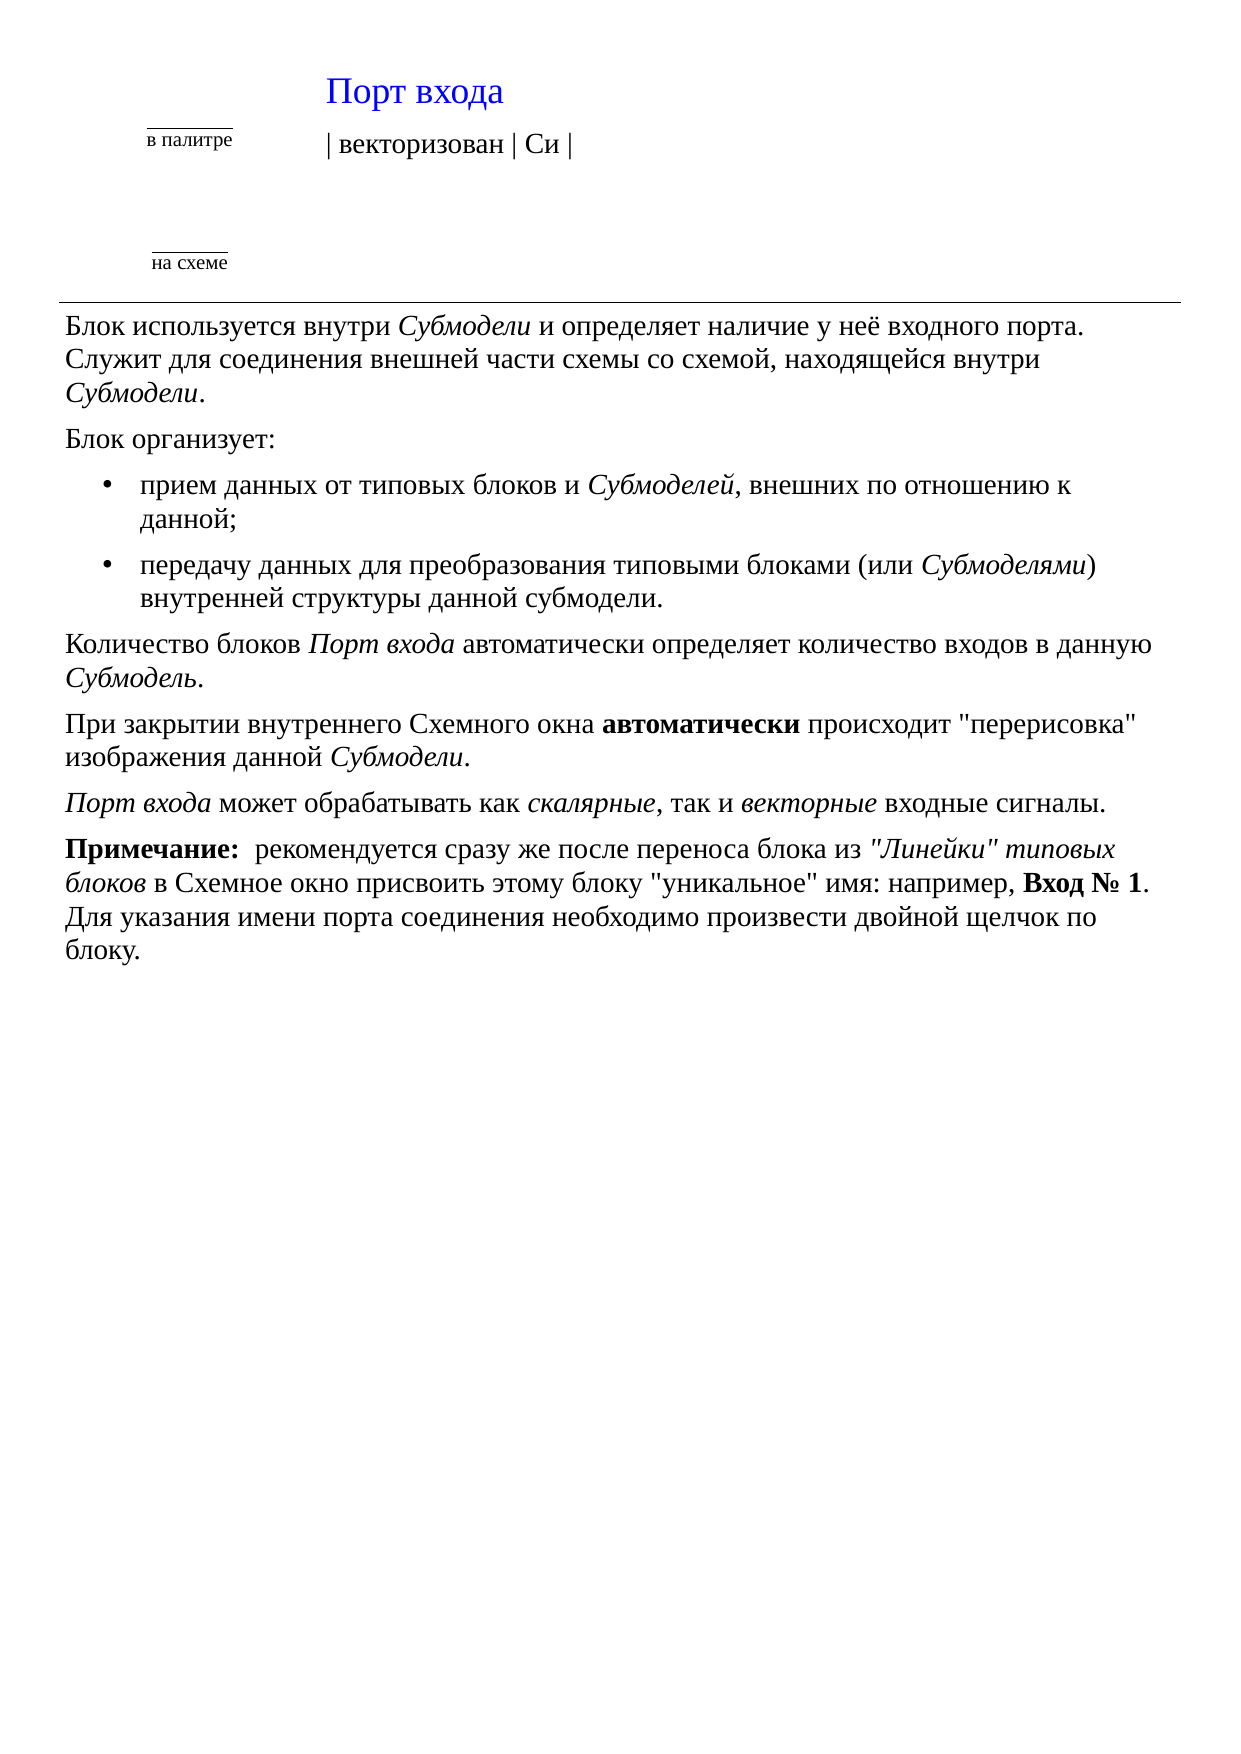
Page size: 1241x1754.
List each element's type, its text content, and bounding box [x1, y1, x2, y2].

table_header [59, 59, 320, 121]
table_cell [320, 178, 1181, 244]
table_cell [320, 245, 1181, 302]
table_header Порт входа [320, 59, 1181, 121]
table_cell Блок используется внутри Субмодели и определяет наличие у неё входного порта. Служит для соединения внешней части схемы со схемой, находящейся внутри Субмодели. Блок организует: прием данных от типовых блоков и Субмоделей, внешних по отношению к данной; передачу данных для преобразования типовыми блоками (или Субмоделями) внутренней структуры данной субмодели. Количество блоков Порт входа автоматически определяет количество входов в данную Субмодель. При закрытии внутреннего Схемного окна автоматически происходит "перерисовка" изображения данной Субмодели. Порт входа может обрабатывать как скалярные, так и векторные входные сигналы. Примечание: рекомендуется сразу же после переноса блока из "Линейки" типовых блоков в Схемное окно присвоить этому блоку "уникальное" имя: например, Вход № 1. Для указания имени порта соединения необходимо произвести двойной щелчок по блоку. [59, 303, 1181, 984]
table_cell | векторизован | Cи | [320, 121, 1181, 178]
table_cell в палитре [59, 121, 320, 178]
table_cell на схеме [59, 245, 320, 302]
table_cell [59, 178, 320, 244]
